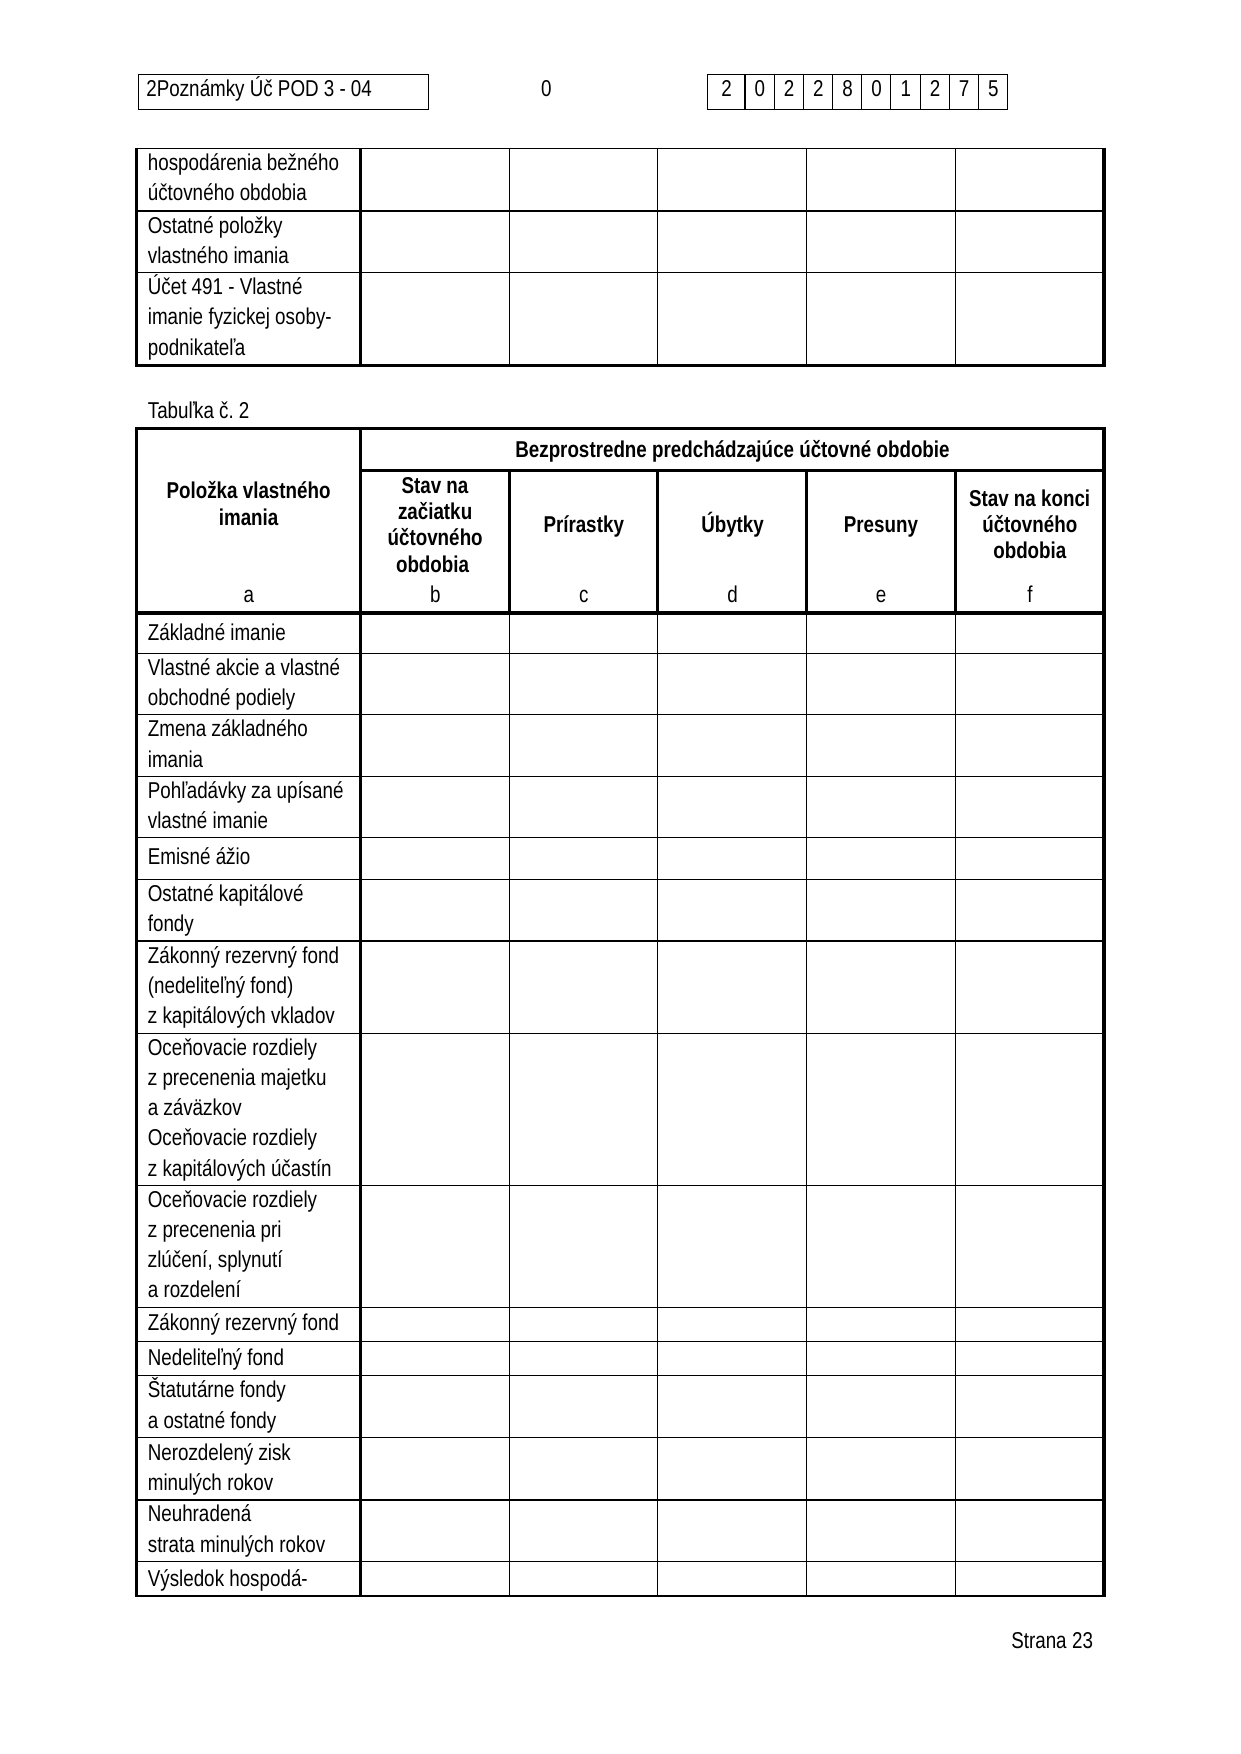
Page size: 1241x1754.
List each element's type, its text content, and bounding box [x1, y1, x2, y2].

table_cell [807, 1124, 955, 1185]
table_cell [510, 1376, 657, 1437]
table_cell [658, 1034, 806, 1124]
table_cell [807, 654, 955, 714]
table_cell [362, 838, 509, 878]
table_cell hospodárenia bežného účtovného obdobia [138, 149, 359, 209]
table_cell [510, 1308, 657, 1341]
table_cell [956, 880, 1102, 940]
table_cell [510, 212, 657, 272]
table_cell [362, 1034, 509, 1124]
table_cell [807, 942, 955, 1033]
table_cell [362, 715, 509, 776]
table_cell [807, 212, 955, 272]
table_cell [658, 212, 806, 272]
table_cell [658, 654, 806, 714]
table_cell [658, 1186, 806, 1307]
table_cell a [138, 577, 359, 611]
table_cell [956, 1342, 1102, 1375]
table_cell [510, 777, 657, 837]
table_cell [956, 1308, 1102, 1341]
table_cell [807, 1562, 955, 1595]
table_cell [362, 880, 509, 940]
table_cell [510, 1342, 657, 1375]
table_cell [956, 1034, 1102, 1124]
table_cell [956, 212, 1102, 272]
table_cell [658, 777, 806, 837]
table_cell [362, 1376, 509, 1437]
table_cell Presuny [808, 472, 954, 577]
table_cell [956, 1376, 1102, 1437]
table_cell [658, 1124, 806, 1185]
table_cell [362, 1342, 509, 1375]
table_cell c [511, 577, 656, 611]
table_cell Oceňovacie rozdiely z precenenia majetku a záväzkov [138, 1034, 359, 1124]
table_cell [510, 149, 657, 209]
table_cell [658, 149, 806, 209]
table_cell [362, 212, 509, 272]
table_cell Zákonný rezervný fond (nedeliteľný fond) z kapitálových vkladov [138, 942, 359, 1033]
table_cell [956, 942, 1102, 1033]
table_cell [956, 838, 1102, 878]
table_cell [658, 1376, 806, 1437]
table_cell [362, 1438, 509, 1499]
table_cell [362, 1501, 509, 1561]
table_cell [956, 1438, 1102, 1499]
table_cell [362, 1186, 509, 1307]
table_cell [807, 1186, 955, 1307]
table_cell Štatutárne fondy a ostatné fondy [138, 1376, 359, 1437]
table_header Položka vlastného imania [138, 430, 359, 577]
table_cell [510, 615, 657, 653]
table_cell [658, 1562, 806, 1595]
table_cell [658, 615, 806, 653]
table_cell [510, 1438, 657, 1499]
table_cell Nedeliteľný fond [138, 1342, 359, 1375]
table_cell Úbytky [659, 472, 805, 577]
table_cell Ostatné položky vlastného imania [138, 212, 359, 272]
table_header Bezprostredne predchádzajúce účtovné obdobie [362, 430, 1102, 468]
table_cell [807, 1376, 955, 1437]
table_cell [510, 838, 657, 878]
table_cell [956, 654, 1102, 714]
table_cell [956, 1501, 1102, 1561]
table_cell [362, 149, 509, 209]
table_cell d [659, 577, 805, 611]
table_cell [658, 942, 806, 1033]
table_cell Vlastné akcie a vlastné obchodné podiely [138, 654, 359, 714]
table_cell b [362, 577, 508, 611]
table_cell [362, 654, 509, 714]
table_cell Emisné ážio [138, 838, 359, 878]
table_cell [658, 880, 806, 940]
table_cell [956, 715, 1102, 776]
table_cell [956, 149, 1102, 209]
table_cell [807, 838, 955, 878]
table_cell Stav na konci účtovného obdobia [957, 472, 1102, 577]
table_cell [956, 615, 1102, 653]
table_cell [956, 1124, 1102, 1185]
table_cell [658, 273, 806, 364]
table_cell Oceňovacie rozdiely z kapitálových účastín [138, 1124, 359, 1185]
table_cell [807, 615, 955, 653]
table_cell Zmena základného imania [138, 715, 359, 776]
table_cell Výsledok hospodá- [138, 1562, 359, 1595]
table_cell [362, 942, 509, 1033]
table_cell f [957, 577, 1102, 611]
table_cell [362, 1562, 509, 1595]
table_cell Nerozdelený zisk minulých rokov [138, 1438, 359, 1499]
table_cell Prírastky [511, 472, 656, 577]
table_cell [510, 654, 657, 714]
table_cell [956, 777, 1102, 837]
table_cell [362, 273, 509, 364]
table_cell Oceňovacie rozdiely z precenenia pri zlúčení, splynutí a rozdelení [138, 1186, 359, 1307]
table_cell Neuhradená strata minulých rokov [138, 1501, 359, 1561]
table_cell [510, 715, 657, 776]
table_cell [510, 942, 657, 1033]
table_cell [807, 1438, 955, 1499]
table_cell [807, 1308, 955, 1341]
table_cell e [808, 577, 954, 611]
table_cell [807, 1501, 955, 1561]
table_cell [510, 1562, 657, 1595]
table_cell [510, 1501, 657, 1561]
table_cell [510, 1124, 657, 1185]
table_cell [807, 880, 955, 940]
text Tabuľka č. 2 [148, 397, 1093, 423]
table_cell [807, 777, 955, 837]
table_cell [510, 273, 657, 364]
table_cell Zákonný rezervný fond [138, 1308, 359, 1341]
table_cell [362, 777, 509, 837]
table_cell [510, 1186, 657, 1307]
table_cell [658, 1342, 806, 1375]
table_cell Stav na začiatku účtovného obdobia [362, 472, 508, 577]
table_cell [807, 1034, 955, 1124]
table_cell [956, 1562, 1102, 1595]
table_cell [658, 838, 806, 878]
table_cell [658, 1308, 806, 1341]
table_cell [807, 149, 955, 209]
table_cell [510, 880, 657, 940]
table_cell [658, 1501, 806, 1561]
table_cell Základné imanie [138, 615, 359, 653]
table_cell [658, 1438, 806, 1499]
table_cell [510, 1034, 657, 1124]
table_cell Účet 491 - Vlastné imanie fyzickej osoby- podnikateľa [138, 273, 359, 364]
table_cell Ostatné kapitálové fondy [138, 880, 359, 940]
table_cell [362, 615, 509, 653]
table_cell [956, 273, 1102, 364]
table_cell [956, 1186, 1102, 1307]
table_cell [362, 1308, 509, 1341]
table_cell [807, 273, 955, 364]
table_cell [807, 715, 955, 776]
table_cell [807, 1342, 955, 1375]
table_cell [658, 715, 806, 776]
table_cell [362, 1124, 509, 1185]
table_cell Pohľadávky za upísané vlastné imanie [138, 777, 359, 837]
